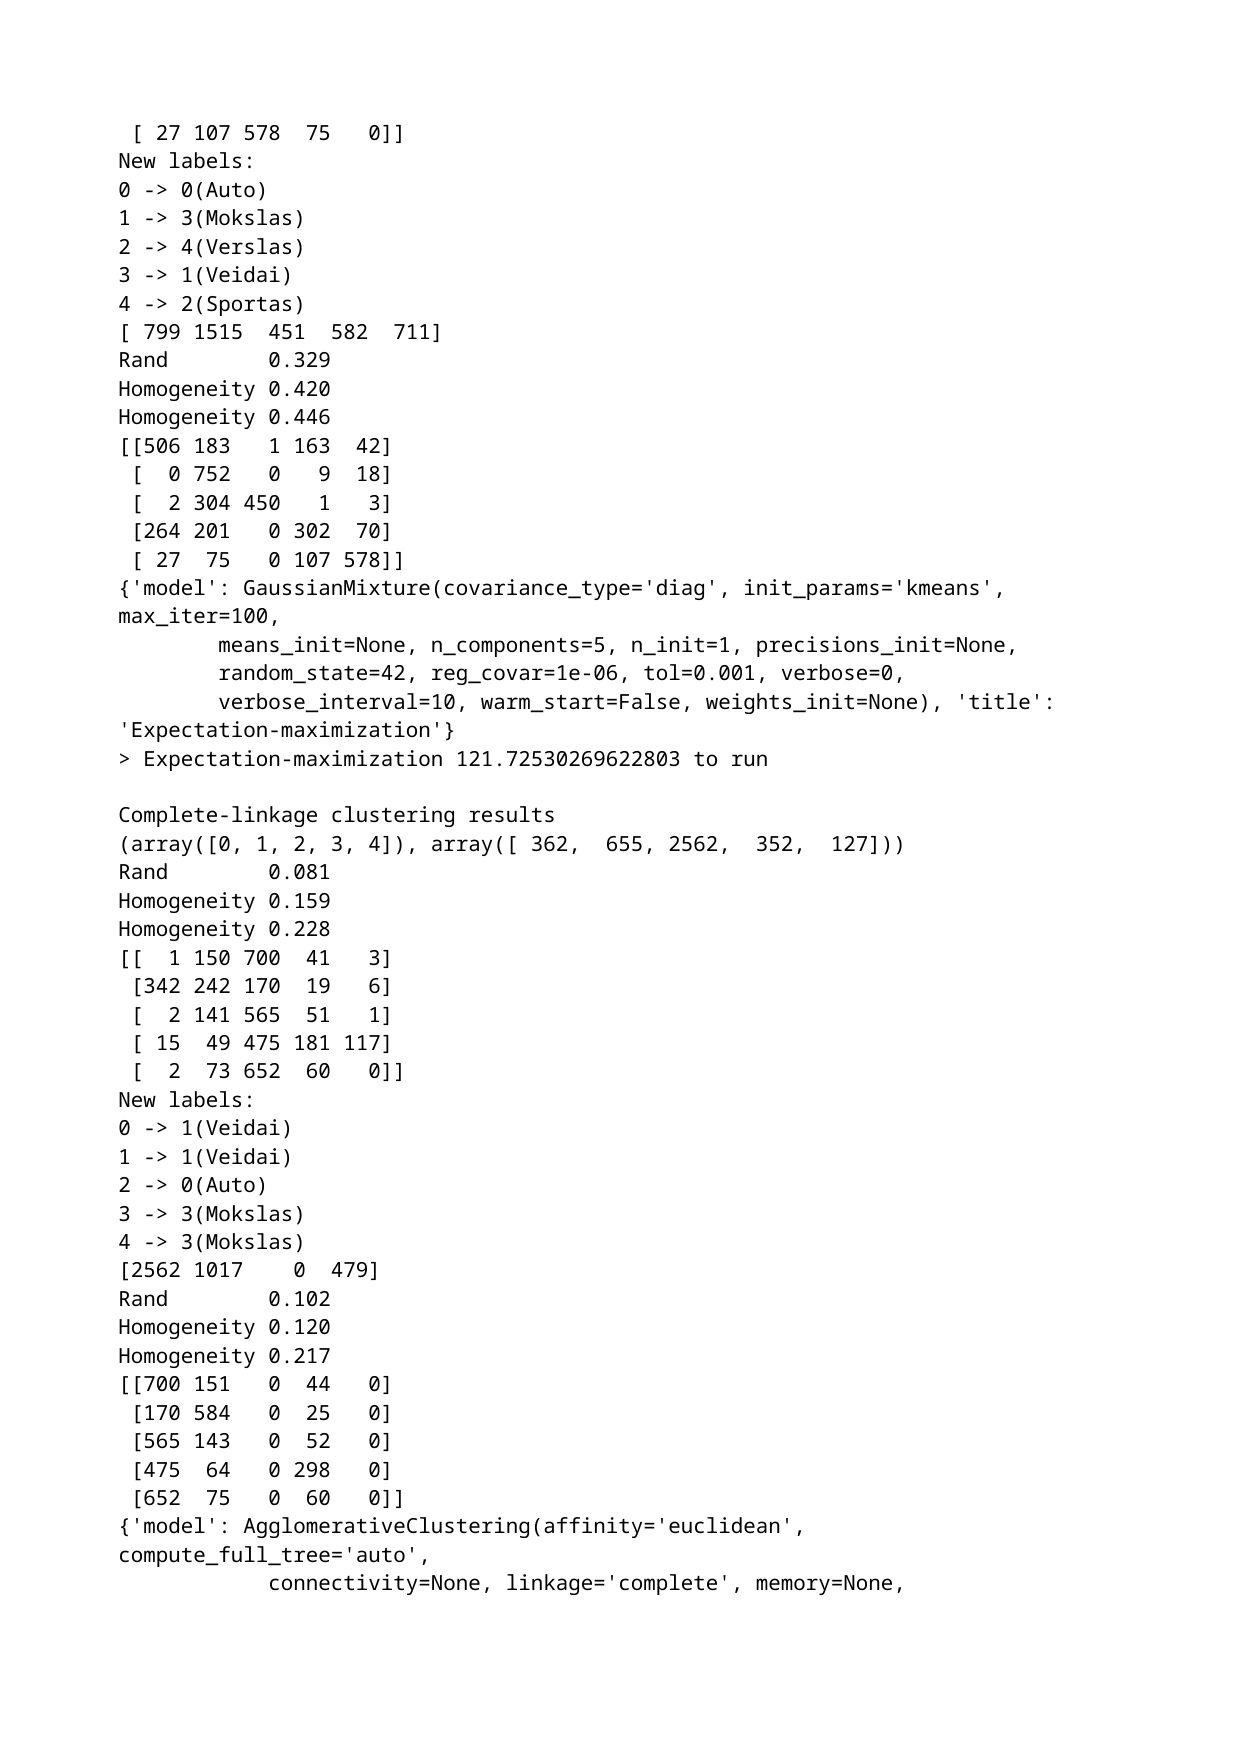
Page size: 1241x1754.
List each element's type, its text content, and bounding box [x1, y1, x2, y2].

text [ 0 752 0 9 18] [118, 459, 1122, 488]
text [ 2 141 565 51 1] [118, 1000, 1122, 1028]
text New labels: [118, 1085, 1122, 1113]
text Rand 0.102 [118, 1284, 1122, 1312]
text Homogeneity 0.217 [118, 1341, 1122, 1369]
text Rand 0.081 [118, 857, 1122, 886]
text Rand 0.329 [118, 346, 1122, 374]
text [342 242 170 19 6] [118, 971, 1122, 1000]
text 0 -> 1(Veidai) [118, 1113, 1122, 1142]
text [[700 151 0 44 0] [118, 1369, 1122, 1398]
text (array([0, 1, 2, 3, 4]), array([ 362, 655, 2562, 352, 127])) [118, 829, 1122, 857]
text 3 -> 1(Veidai) [118, 260, 1122, 289]
text [ 15 49 475 181 117] [118, 1028, 1122, 1057]
text Complete-linkage clustering results [118, 801, 1122, 829]
text [ 2 304 450 1 3] [118, 488, 1122, 516]
text > Expectation-maximization 121.72530269622803 to run [118, 744, 1122, 772]
text 4 -> 2(Sportas) [118, 289, 1122, 317]
text [ 27 75 0 107 578]] [118, 545, 1122, 573]
text 2 -> 4(Verslas) [118, 232, 1122, 260]
text Homogeneity 0.446 [118, 402, 1122, 431]
text Homogeneity 0.228 [118, 914, 1122, 943]
text random_state=42, reg_covar=1e-06, tol=0.001, verbose=0, [118, 658, 1122, 687]
text Homogeneity 0.420 [118, 374, 1122, 402]
text 2 -> 0(Auto) [118, 1170, 1122, 1199]
text 4 -> 3(Mokslas) [118, 1227, 1122, 1256]
text {'model': AgglomerativeClustering(affinity='euclidean', compute_full_tree='auto', [118, 1512, 1122, 1568]
text [475 64 0 298 0] [118, 1455, 1122, 1483]
text Homogeneity 0.120 [118, 1312, 1122, 1341]
text verbose_interval=10, warm_start=False, weights_init=None), 'title': 'Expectation-maximization'} [118, 687, 1122, 744]
text 3 -> 3(Mokslas) [118, 1199, 1122, 1227]
text New labels: [118, 147, 1122, 175]
text [652 75 0 60 0]] [118, 1483, 1122, 1512]
text [[ 1 150 700 41 3] [118, 943, 1122, 971]
text [ 799 1515 451 582 711] [118, 317, 1122, 346]
text [[506 183 1 163 42] [118, 431, 1122, 459]
text means_init=None, n_components=5, n_init=1, precisions_init=None, [118, 630, 1122, 658]
text [170 584 0 25 0] [118, 1398, 1122, 1426]
text [565 143 0 52 0] [118, 1426, 1122, 1455]
text 1 -> 3(Mokslas) [118, 203, 1122, 232]
text connectivity=None, linkage='complete', memory=None, [118, 1568, 1122, 1597]
text {'model': GaussianMixture(covariance_type='diag', init_params='kmeans', max_iter=100, [118, 573, 1122, 630]
text [2562 1017 0 479] [118, 1256, 1122, 1284]
text 1 -> 1(Veidai) [118, 1142, 1122, 1170]
text [264 201 0 302 70] [118, 516, 1122, 545]
text [ 2 73 652 60 0]] [118, 1057, 1122, 1085]
text [ 27 107 578 75 0]] [118, 118, 1122, 147]
text 0 -> 0(Auto) [118, 175, 1122, 203]
text Homogeneity 0.159 [118, 886, 1122, 914]
